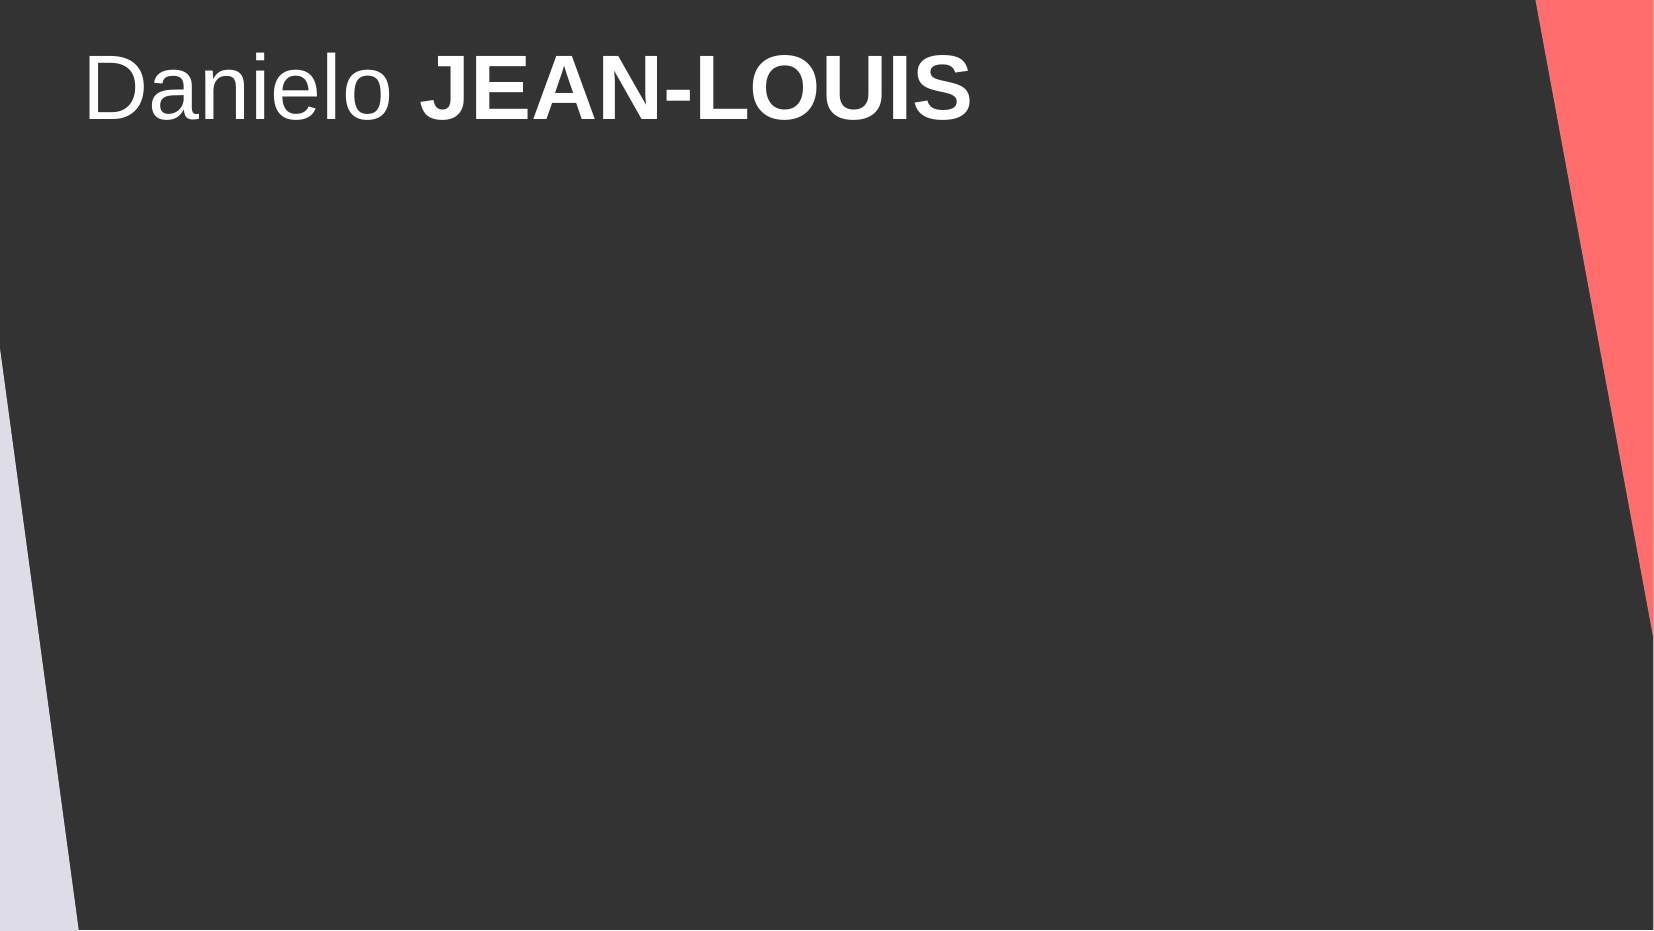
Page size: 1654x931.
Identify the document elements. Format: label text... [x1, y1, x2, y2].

subtitle Danielo JEAN-LOUIS [82, 36, 1571, 345]
text_box [1535, 0, 1654, 642]
text_box [0, 348, 79, 931]
